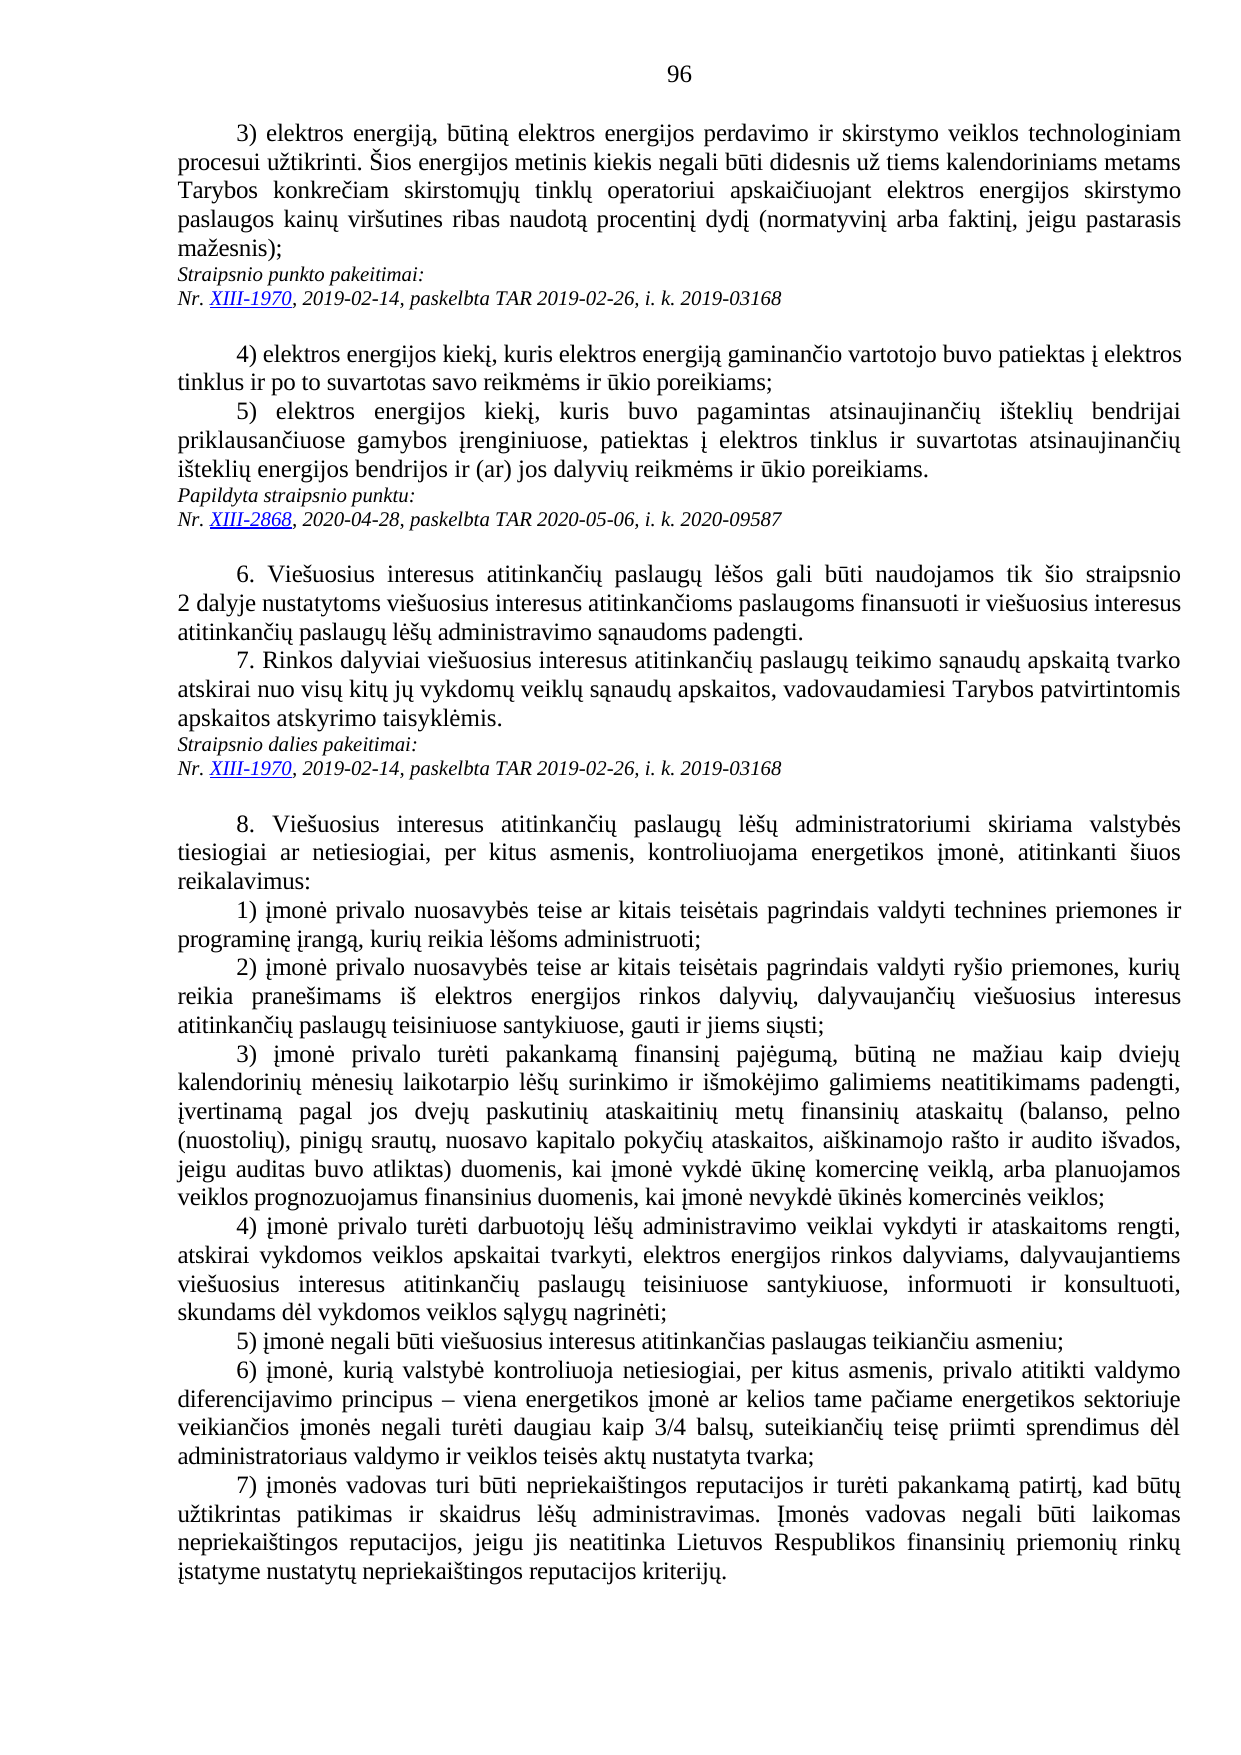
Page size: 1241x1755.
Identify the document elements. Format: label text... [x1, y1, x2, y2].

text 2) įmonė privalo nuosavybės teise ar kitais teisėtais pagrindais valdyti ryšio priemones, kurių reikia pranešimams iš elektros energijos rinkos dalyvių, dalyvaujančių viešuosius interesus atitinkančių paslaugų teisiniuose santykiuose, gauti ir jiems siųsti; [177, 952, 1181, 1039]
text 8. Viešuosius interesus atitinkančių paslaugų lėšų administratoriumi skiriama valstybės tiesiogiai ar netiesiogiai, per kitus asmenis, kontroliuojama energetikos įmonė, atitinkanti šiuos reikalavimus: [177, 809, 1181, 895]
text 1) įmonė privalo nuosavybės teise ar kitais teisėtais pagrindais valdyti technines priemones ir programinę įrangą, kurių reikia lėšoms administruoti; [177, 895, 1181, 952]
text Straipsnio punkto pakeitimai: [177, 262, 1181, 286]
text Nr. XIII-2868, 2020-04-28, paskelbta TAR 2020-05-06, i. k. 2020-09587 [177, 507, 1181, 531]
text 6. Viešuosius interesus atitinkančių paslaugų lėšos gali būti naudojamos tik šio straipsnio 2 dalyje nustatytoms viešuosius interesus atitinkančioms paslaugoms finansuoti ir viešuosius interesus atitinkančių paslaugų lėšų administravimo sąnaudoms padengti. [177, 559, 1181, 646]
text Nr. XIII-1970, 2019-02-14, paskelbta TAR 2019-02-26, i. k. 2019-03168 [177, 286, 1181, 310]
text 6) įmonė, kurią valstybė kontroliuoja netiesiogiai, per kitus asmenis, privalo atitikti valdymo diferencijavimo principus – viena energetikos įmonė ar kelios tame pačiame energetikos sektoriuje veikiančios įmonės negali turėti daugiau kaip 3/4 balsų, suteikiančių teisę priimti sprendimus dėl administratoriaus valdymo ir veiklos teisės aktų nustatyta tvarka; [177, 1355, 1181, 1470]
text Nr. XIII-1970, 2019-02-14, paskelbta TAR 2019-02-26, i. k. 2019-03168 [177, 756, 1181, 780]
text Straipsnio dalies pakeitimai: [177, 732, 1181, 756]
text 7) įmonės vadovas turi būti nepriekaištingos reputacijos ir turėti pakankamą patirtį, kad būtų užtikrintas patikimas ir skaidrus lėšų administravimas. Įmonės vadovas negali būti laikomas nepriekaištingos reputacijos, jeigu jis neatitinka Lietuvos Respublikos finansinių priemonių rinkų įstatyme nustatytų nepriekaištingos reputacijos kriterijų. [177, 1470, 1181, 1585]
text Papildyta straipsnio punktu: [177, 482, 1181, 507]
text 3) įmonė privalo turėti pakankamą finansinį pajėgumą, būtiną ne mažiau kaip dviejų kalendorinių mėnesių laikotarpio lėšų surinkimo ir išmokėjimo galimiems neatitikimams padengti, įvertinamą pagal jos dvejų paskutinių ataskaitinių metų finansinių ataskaitų (balanso, pelno (nuostolių), pinigų srautų, nuosavo kapitalo pokyčių ataskaitos, aiškinamojo rašto ir audito išvados, jeigu auditas buvo atliktas) duomenis, kai įmonė vykdė ūkinę komercinę veiklą, arba planuojamos veiklos prognozuojamus finansinius duomenis, kai įmonė nevykdė ūkinės komercinės veiklos; [177, 1039, 1181, 1211]
text 5) įmonė negali būti viešuosius interesus atitinkančias paslaugas teikiančiu asmeniu; [177, 1326, 1181, 1355]
text 4) įmonė privalo turėti darbuotojų lėšų administravimo veiklai vykdyti ir ataskaitoms rengti, atskirai vykdomos veiklos apskaitai tvarkyti, elektros energijos rinkos dalyviams, dalyvaujantiems viešuosius interesus atitinkančių paslaugų teisiniuose santykiuose, informuoti ir konsultuoti, skundams dėl vykdomos veiklos sąlygų nagrinėti; [177, 1211, 1181, 1326]
text 7. Rinkos dalyviai viešuosius interesus atitinkančių paslaugų teikimo sąnaudų apskaitą tvarko atskirai nuo visų kitų jų vykdomų veiklų sąnaudų apskaitos, vadovaudamiesi Tarybos patvirtintomis apskaitos atskyrimo taisyklėmis. [177, 646, 1181, 732]
text 5) elektros energijos kiekį, kuris buvo pagamintas atsinaujinančių išteklių bendrijai priklausančiuose gamybos įrenginiuose, patiektas į elektros tinklus ir suvartotas atsinaujinančių išteklių energijos bendrijos ir (ar) jos dalyvių reikmėms ir ūkio poreikiams. [177, 396, 1181, 482]
text 4) elektros energijos kiekį, kuris elektros energiją gaminančio vartotojo buvo patiektas į elektros tinklus ir po to suvartotas savo reikmėms ir ūkio poreikiams; [177, 339, 1181, 396]
text 3) elektros energiją, būtiną elektros energijos perdavimo ir skirstymo veiklos technologiniam procesui užtikrinti. Šios energijos metinis kiekis negali būti didesnis už tiems kalendoriniams metams Tarybos konkrečiam skirstomųjų tinklų operatoriui apskaičiuojant elektros energijos skirstymo paslaugos kainų viršutines ribas naudotą procentinį dydį (normatyvinį arba faktinį, jeigu pastarasis mažesnis); [177, 118, 1181, 262]
